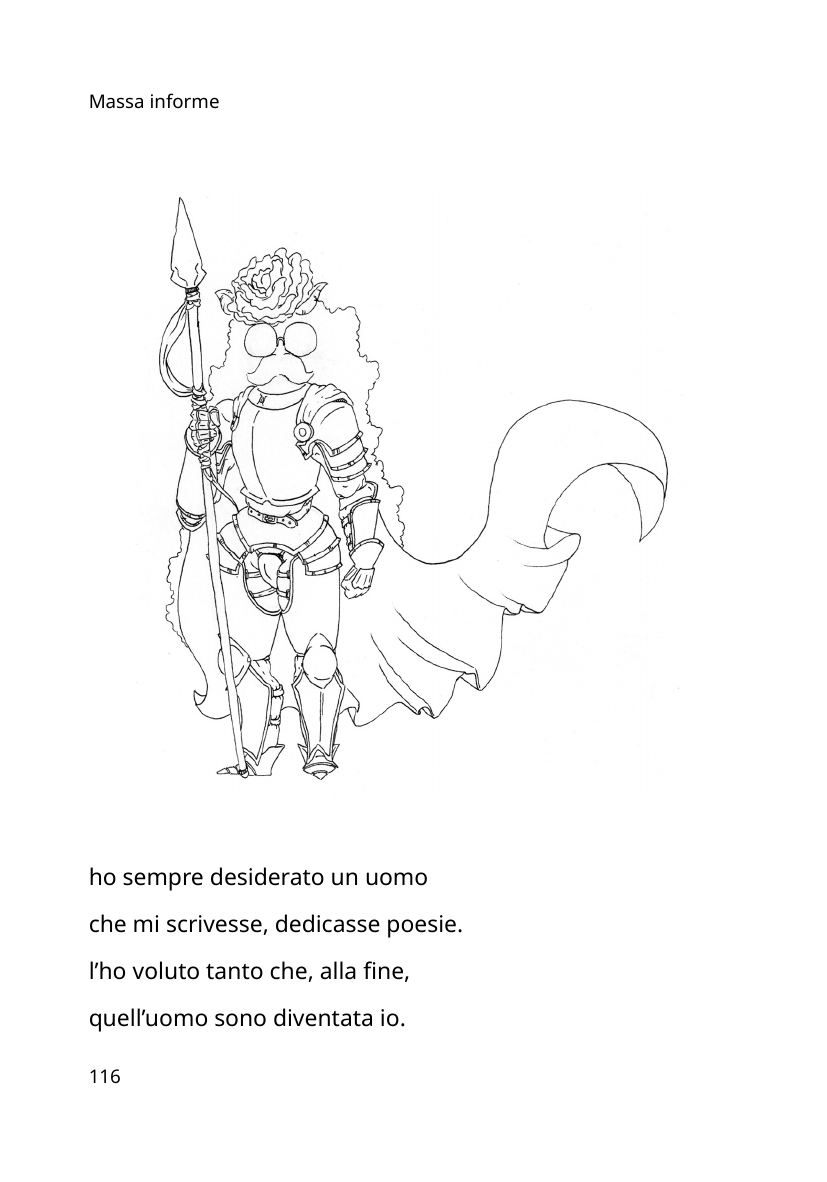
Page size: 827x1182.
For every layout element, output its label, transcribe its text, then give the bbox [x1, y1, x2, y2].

text ho sempre desiderato un uomo [88, 861, 738, 892]
picture [132, 190, 694, 799]
text l’ho voluto tanto che, alla fine, [88, 955, 738, 986]
text quell’uomo sono diventata io. [88, 1002, 738, 1033]
text che mi scrivesse, dedicasse poesie. [88, 908, 738, 939]
